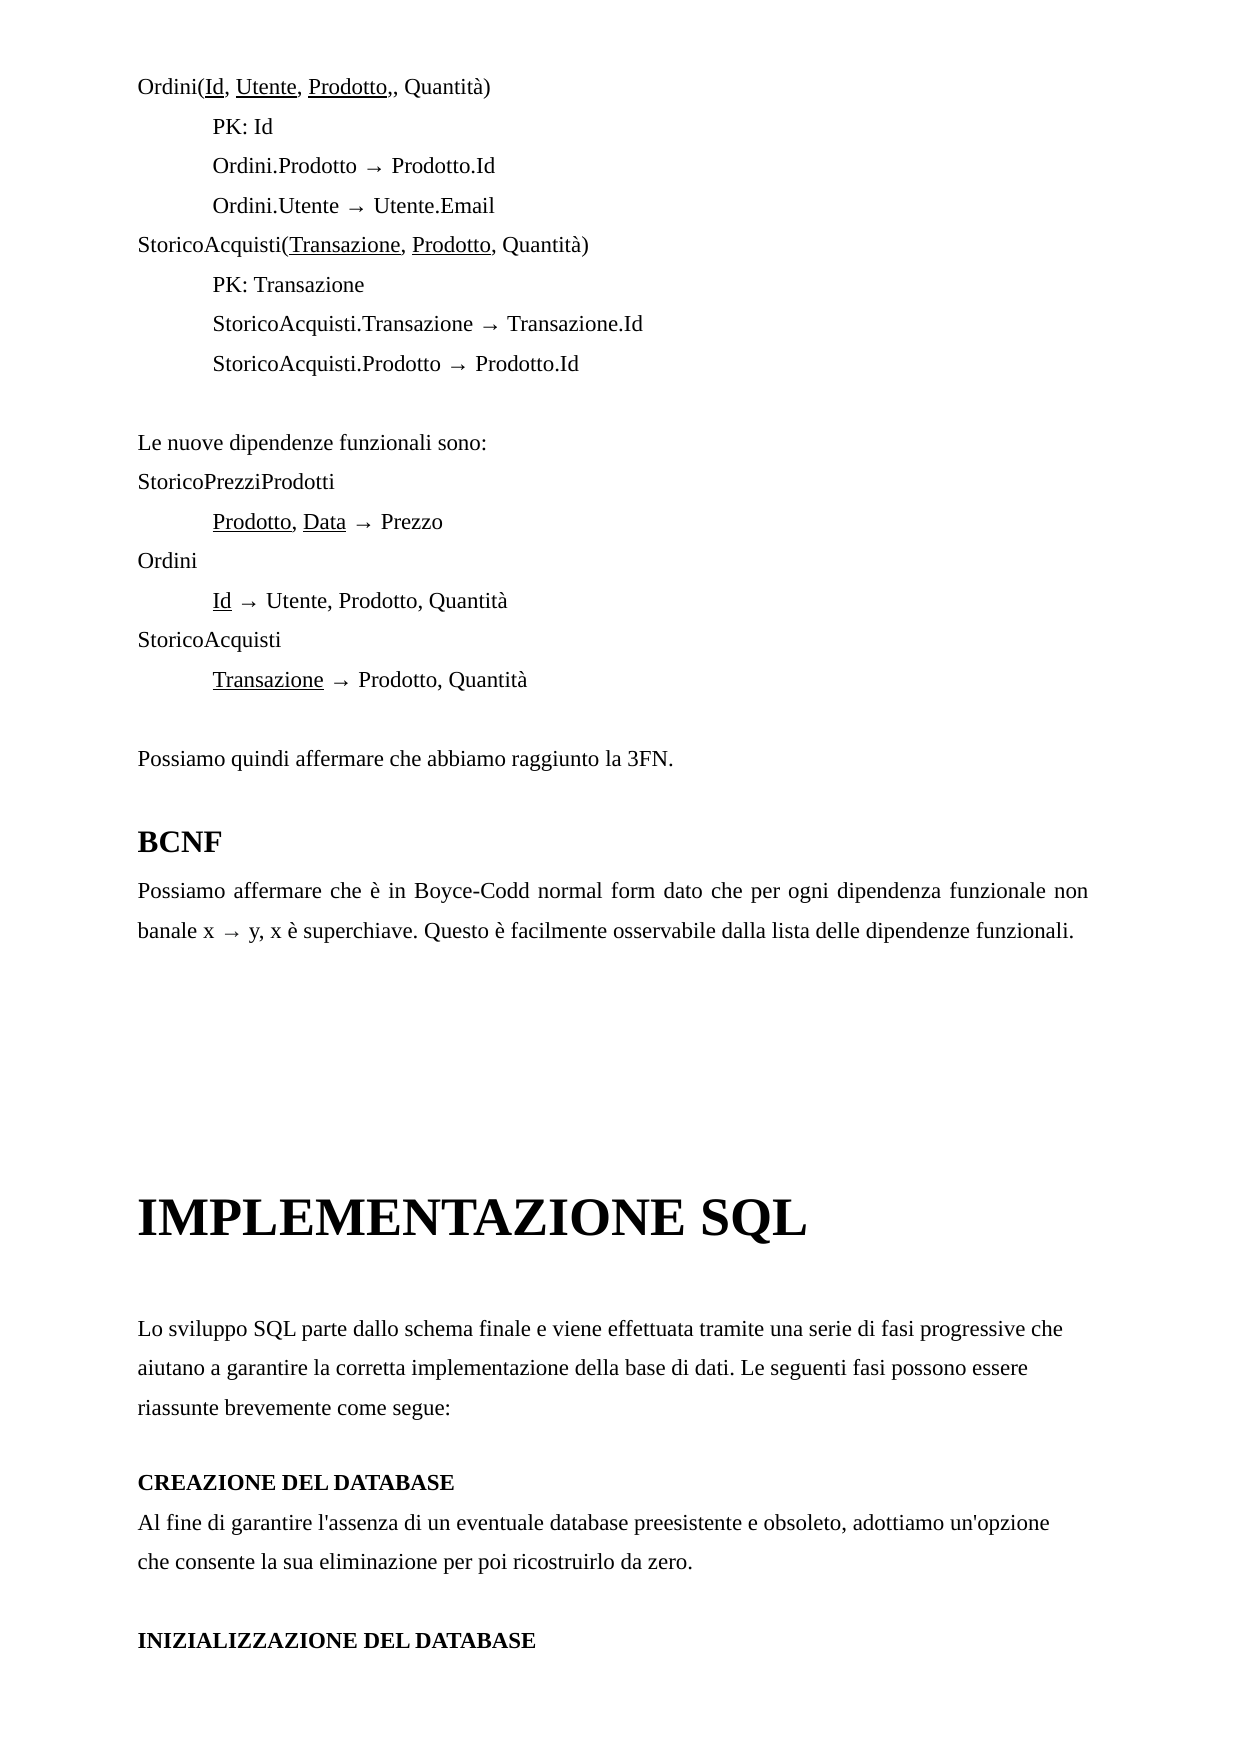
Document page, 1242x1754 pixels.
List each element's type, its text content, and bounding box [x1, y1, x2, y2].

text Lo sviluppo SQL parte dallo schema finale e viene effettuata tramite una serie di fasi progressive che aiutano a garantire la corretta implementazione della base di dati. Le seguenti fasi possono essere riassunte brevemente come segue: [137, 1314, 1092, 1420]
text Ordini.Prodotto → Prodotto.Id [137, 152, 1092, 179]
text BCNF [137, 823, 1092, 859]
text INIZIALIZZAZIONE DEL DATABASE [137, 1627, 1092, 1653]
text Possiamo affermare che è in Boyce-Codd normal form dato che per ogni dipendenza funzionale non banale x → y, x è superchiave. Questo è facilmente osservabile dalla lista delle dipendenze funzionali. [137, 877, 1089, 943]
text StoricoAcquisti.Prodotto → Prodotto.Id [137, 350, 1092, 376]
text StoricoAcquisti [137, 626, 1092, 652]
text IMPLEMENTAZIONE SQL [137, 1185, 1092, 1247]
text Ordini [137, 547, 1092, 573]
text StoricoAcquisti(Transazione, Prodotto, Quantità) [137, 231, 1092, 258]
text Prodotto, Data → Prezzo [137, 508, 1092, 534]
text Ordini.Utente → Utente.Email [137, 192, 1092, 218]
text Ordini(Id, Utente, Prodotto,, Quantità) [137, 73, 1092, 100]
text PK: Id [137, 113, 1092, 139]
text Al fine di garantire l'assenza di un eventuale database preesistente e obsoleto, adottiamo un'opzione che consente la sua eliminazione per poi ricostruirlo da zero. [137, 1508, 1079, 1574]
text StoricoPrezziProdotti [137, 468, 1092, 494]
text CREAZIONE DEL DATABASE [137, 1469, 1092, 1495]
text PK: Transazione [137, 271, 1092, 297]
text Id → Utente, Prodotto, Quantità [137, 587, 1092, 613]
text Transazione → Prodotto, Quantità [137, 666, 1092, 692]
text Possiamo quindi affermare che abbiamo raggiunto la 3FN. [137, 744, 1092, 771]
text Le nuove dipendenze funzionali sono: [137, 429, 1092, 455]
text StoricoAcquisti.Transazione → Transazione.Id [137, 310, 1092, 337]
